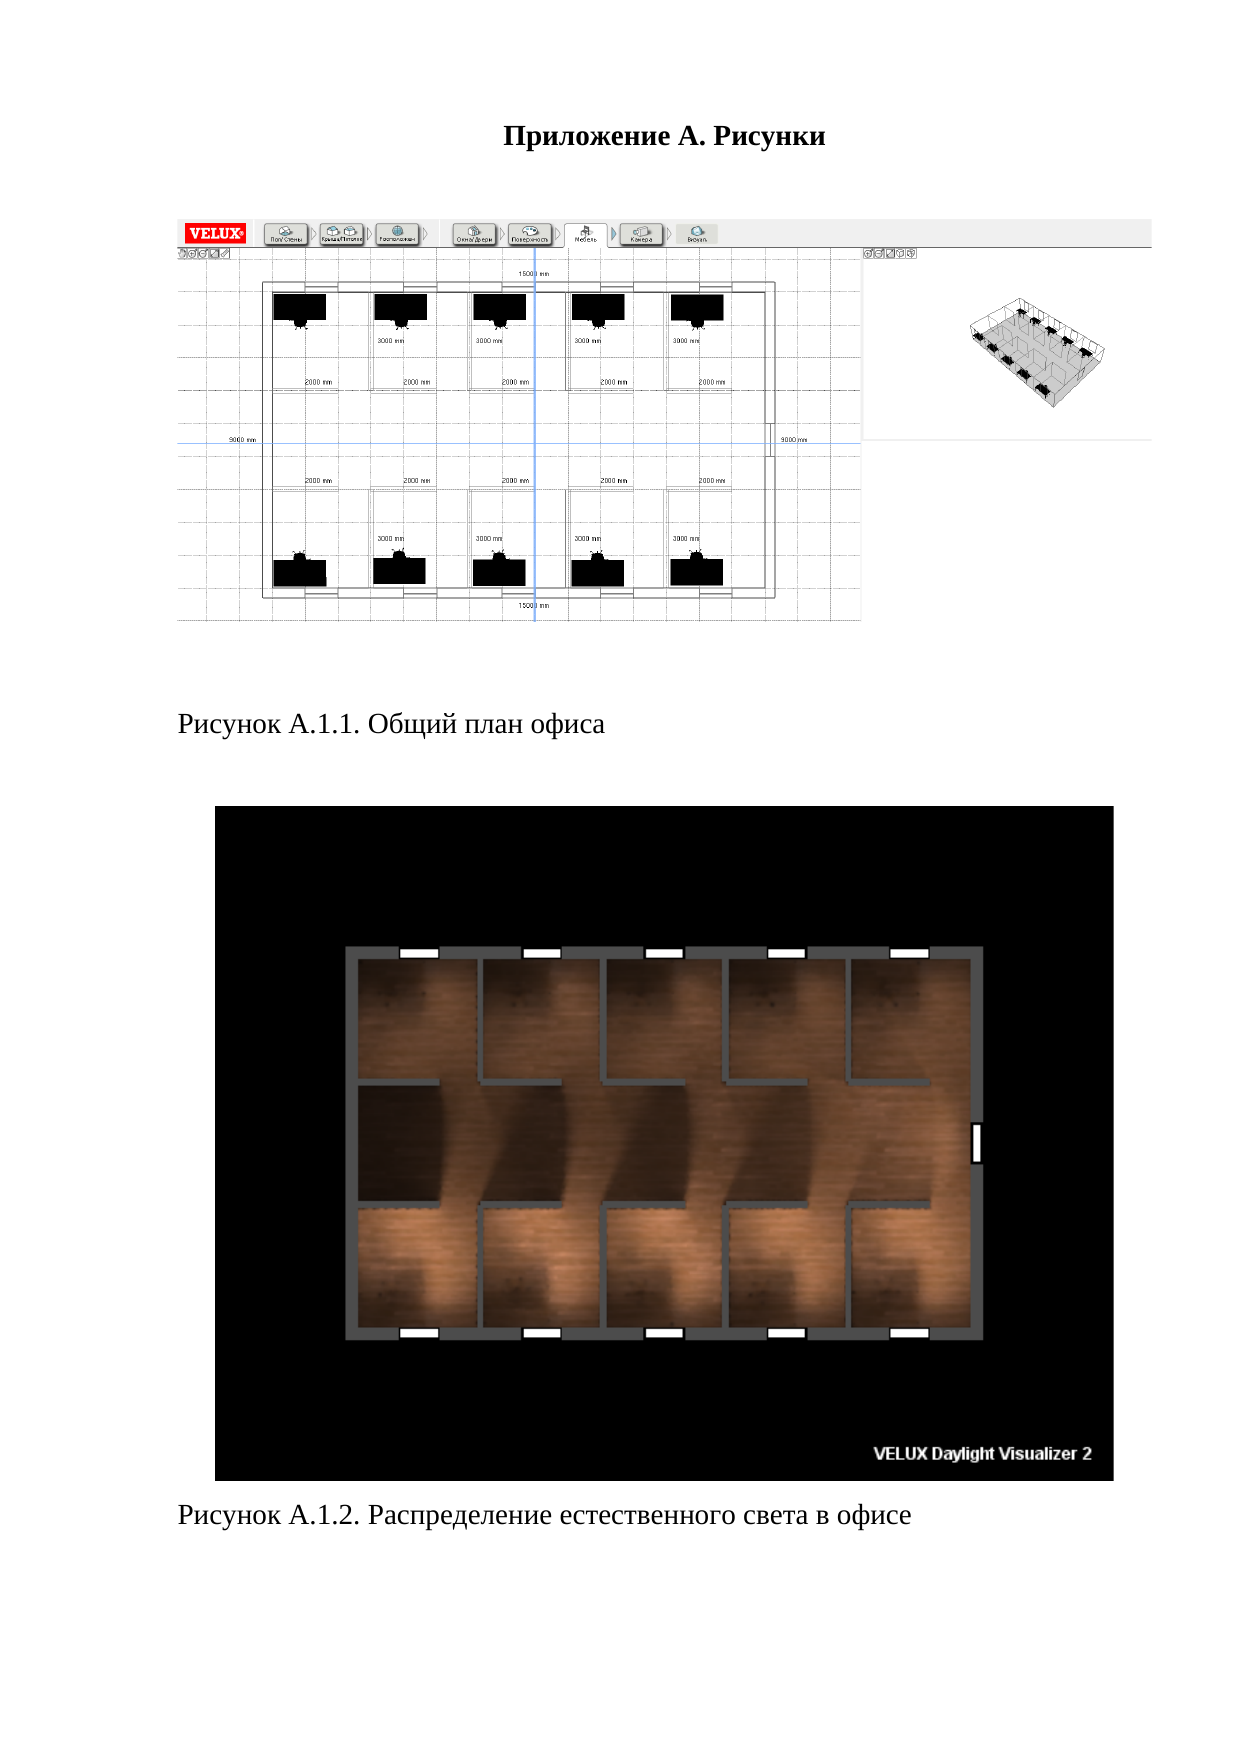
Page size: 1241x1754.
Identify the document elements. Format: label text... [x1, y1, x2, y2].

picture [177, 218, 1152, 622]
picture [215, 806, 1114, 1481]
text Рисунок А.1.1. Общий план офиса [177, 706, 1152, 739]
text Приложение А. Рисунки [177, 118, 1152, 152]
text Рисунок А.1.2. Распределение естественного света в офисе [177, 1481, 1152, 1531]
